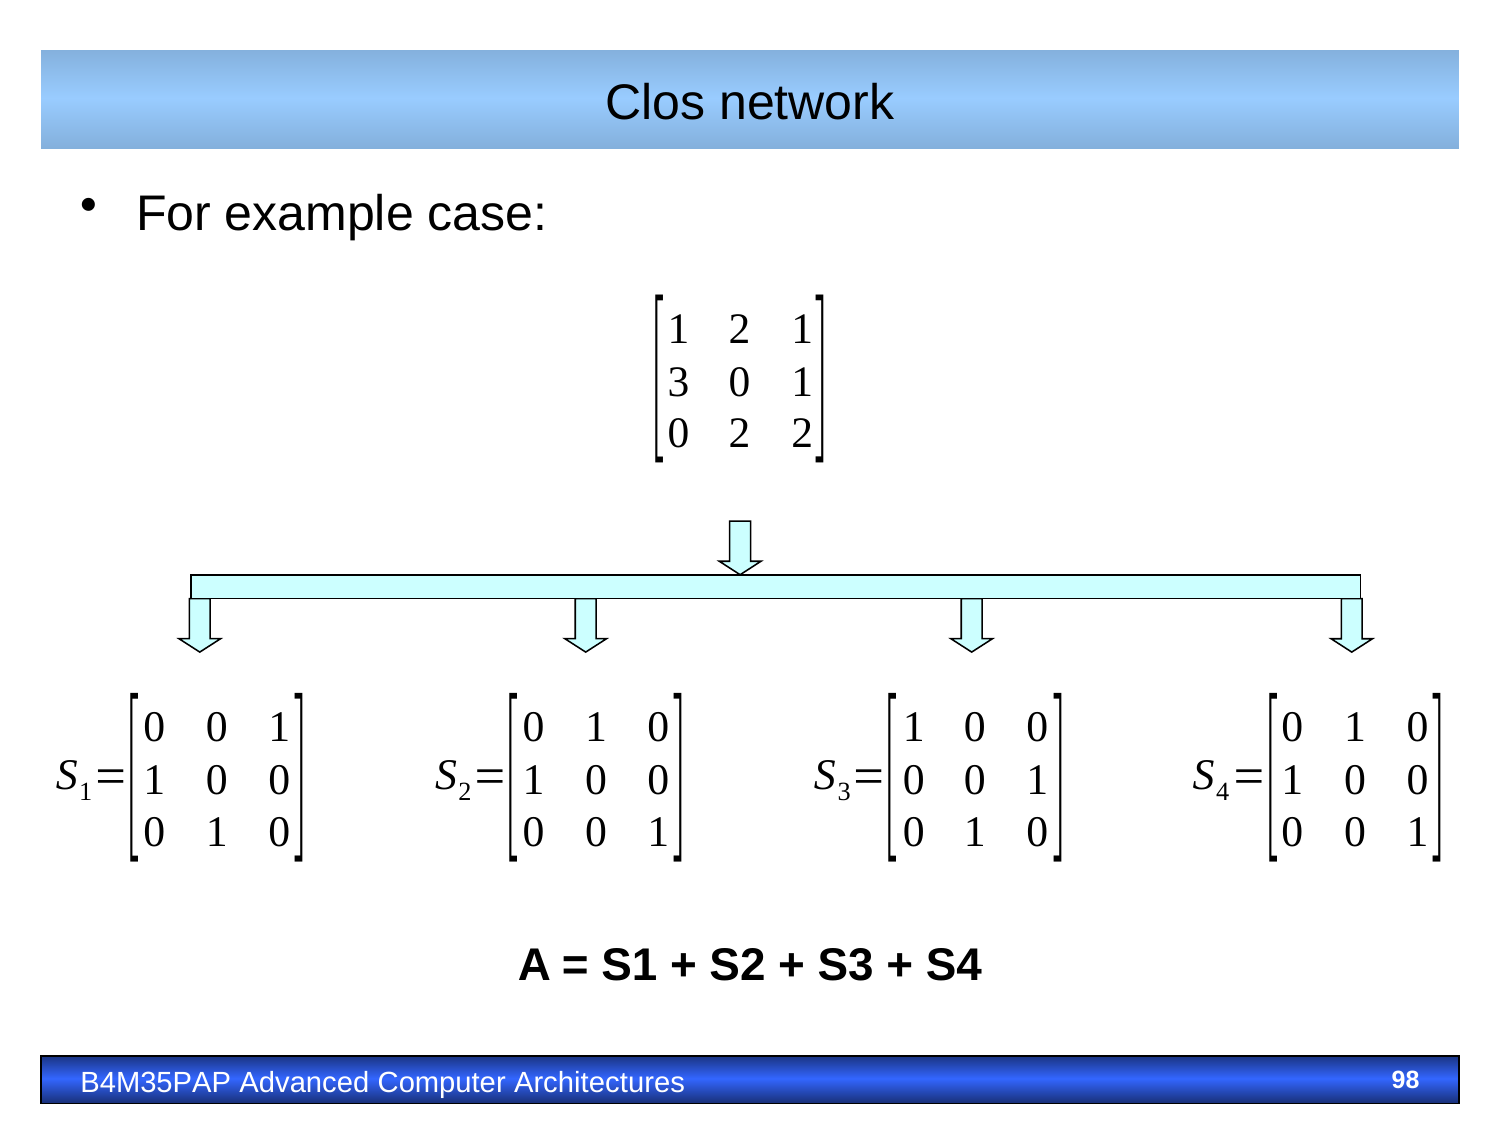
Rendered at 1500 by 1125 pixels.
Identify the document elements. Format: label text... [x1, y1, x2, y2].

chart [806, 691, 1071, 864]
chart [47, 691, 313, 864]
chart [427, 691, 692, 864]
chart [1184, 691, 1451, 864]
text_box [178, 521, 1373, 653]
chart [645, 293, 834, 466]
text_box A = S1 + S2 + S3 + S4 [502, 926, 998, 997]
title Clos network [41, 50, 1459, 149]
list For example case: [64, 172, 1436, 1000]
